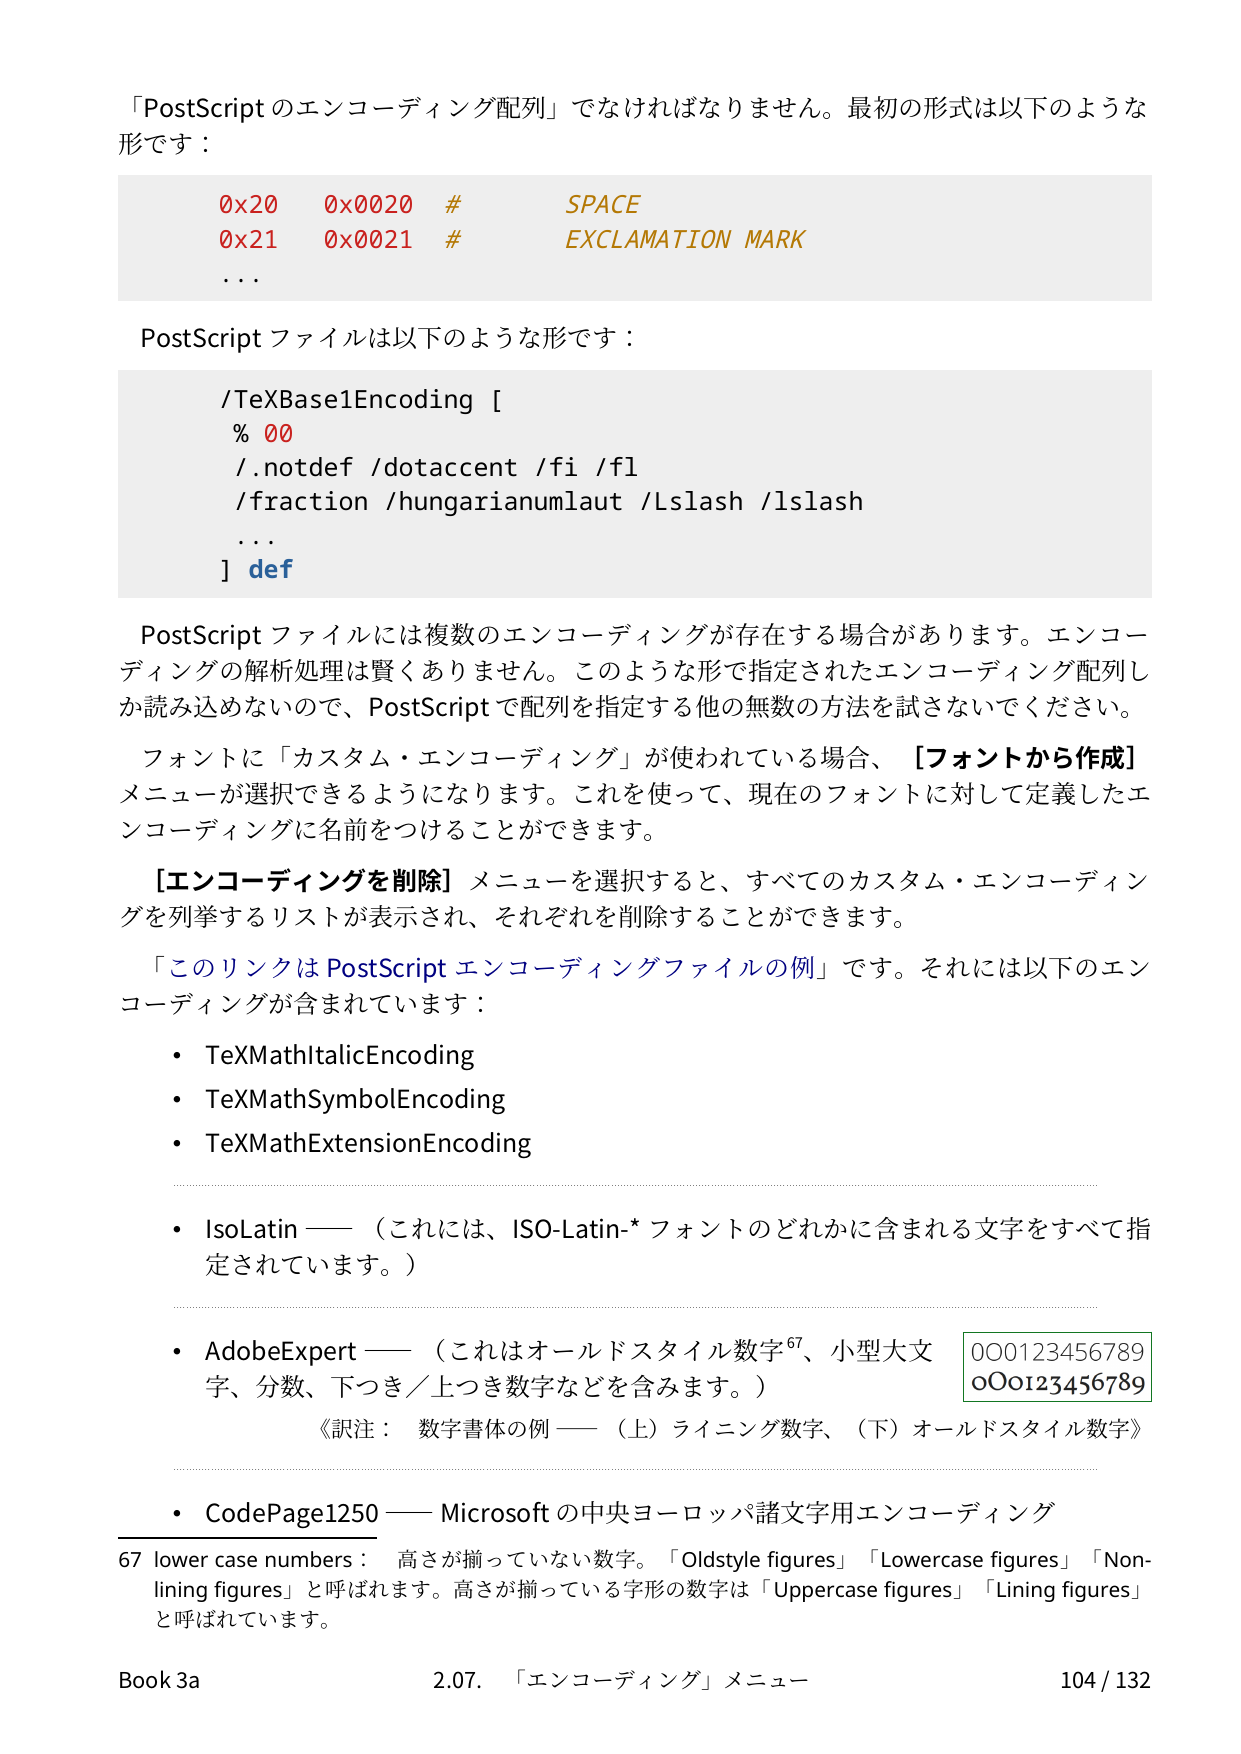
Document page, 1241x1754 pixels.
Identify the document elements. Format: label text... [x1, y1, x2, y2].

table_header 0x20 0x0020 # SPACE 0x21 0x0021 # EXCLAMATION MARK ... [118, 175, 1152, 301]
text 「PostScript のエンコーディング配列」でなければなりません。最初の形式は以下のような形です： [118, 88, 1152, 161]
picture [964, 1333, 1151, 1401]
list TeXMathExtensionEncoding [173, 1124, 1152, 1160]
list lower case numbers： 高さが揃っていない数字。「Oldstyle figures」「Lowercase figures」「Non-lining figures」と呼ばれます。高さが揃っている字形の数字は「Uppercase figures」「Lining figures」と呼ばれています。 [118, 1544, 1152, 1634]
list 《訳注： 数字書体の例 ―― （上）ライニング数字、（下）オールドスタイル数字》 [118, 1412, 1152, 1443]
text PostScript ファイルには複数のエンコーディングが存在する場合があります。エンコーディングの解析処理は賢くありません。このような形で指定されたエンコーディング配列しか読み込めないので、PostScript で配列を指定する他の無数の方法を試さないでください。 [118, 615, 1152, 724]
list TeXMathSymbolEncoding [173, 1079, 1152, 1116]
list TeXMathItalicEncoding [173, 1035, 1152, 1071]
list CodePage1250 ―― Microsoft の中央ヨーロッパ諸文字用エンコーディング [173, 1493, 1152, 1529]
list AdobeExpert ―― （これはオールドスタイル数字、小型大文字、分数、下つき／上つき数字などを含みます。） [173, 1332, 1152, 1404]
list IsoLatin ―― （これには、ISO-Latin-* フォントのどれかに含まれる文字をすべて指定されています。） [173, 1210, 1152, 1282]
text 「このリンクはPostScript エンコーディングファイルの例」です。それには以下のエンコーディングが含まれています： [118, 948, 1152, 1020]
text フォントに「カスタム・エンコーディング」が使われている場合、［フォントから作成］メニューが選択できるようになります。これを使って、現在のフォントに対して定義したエンコーディングに名前をつけることができます。 [118, 738, 1152, 847]
text PostScript ファイルは以下のような形です： [118, 319, 1152, 355]
table_header /TeXBase1Encoding [ % 00 /.notdef /dotaccent /fi /fl /fraction /hungarianumlaut /Lslash /lslash ... ] def [118, 370, 1152, 598]
text ［エンコーディングを削除］メニューを選択すると、すべてのカスタム・エンコーディングを列挙するリストが表示され、それぞれを削除することができます。 [118, 861, 1152, 933]
